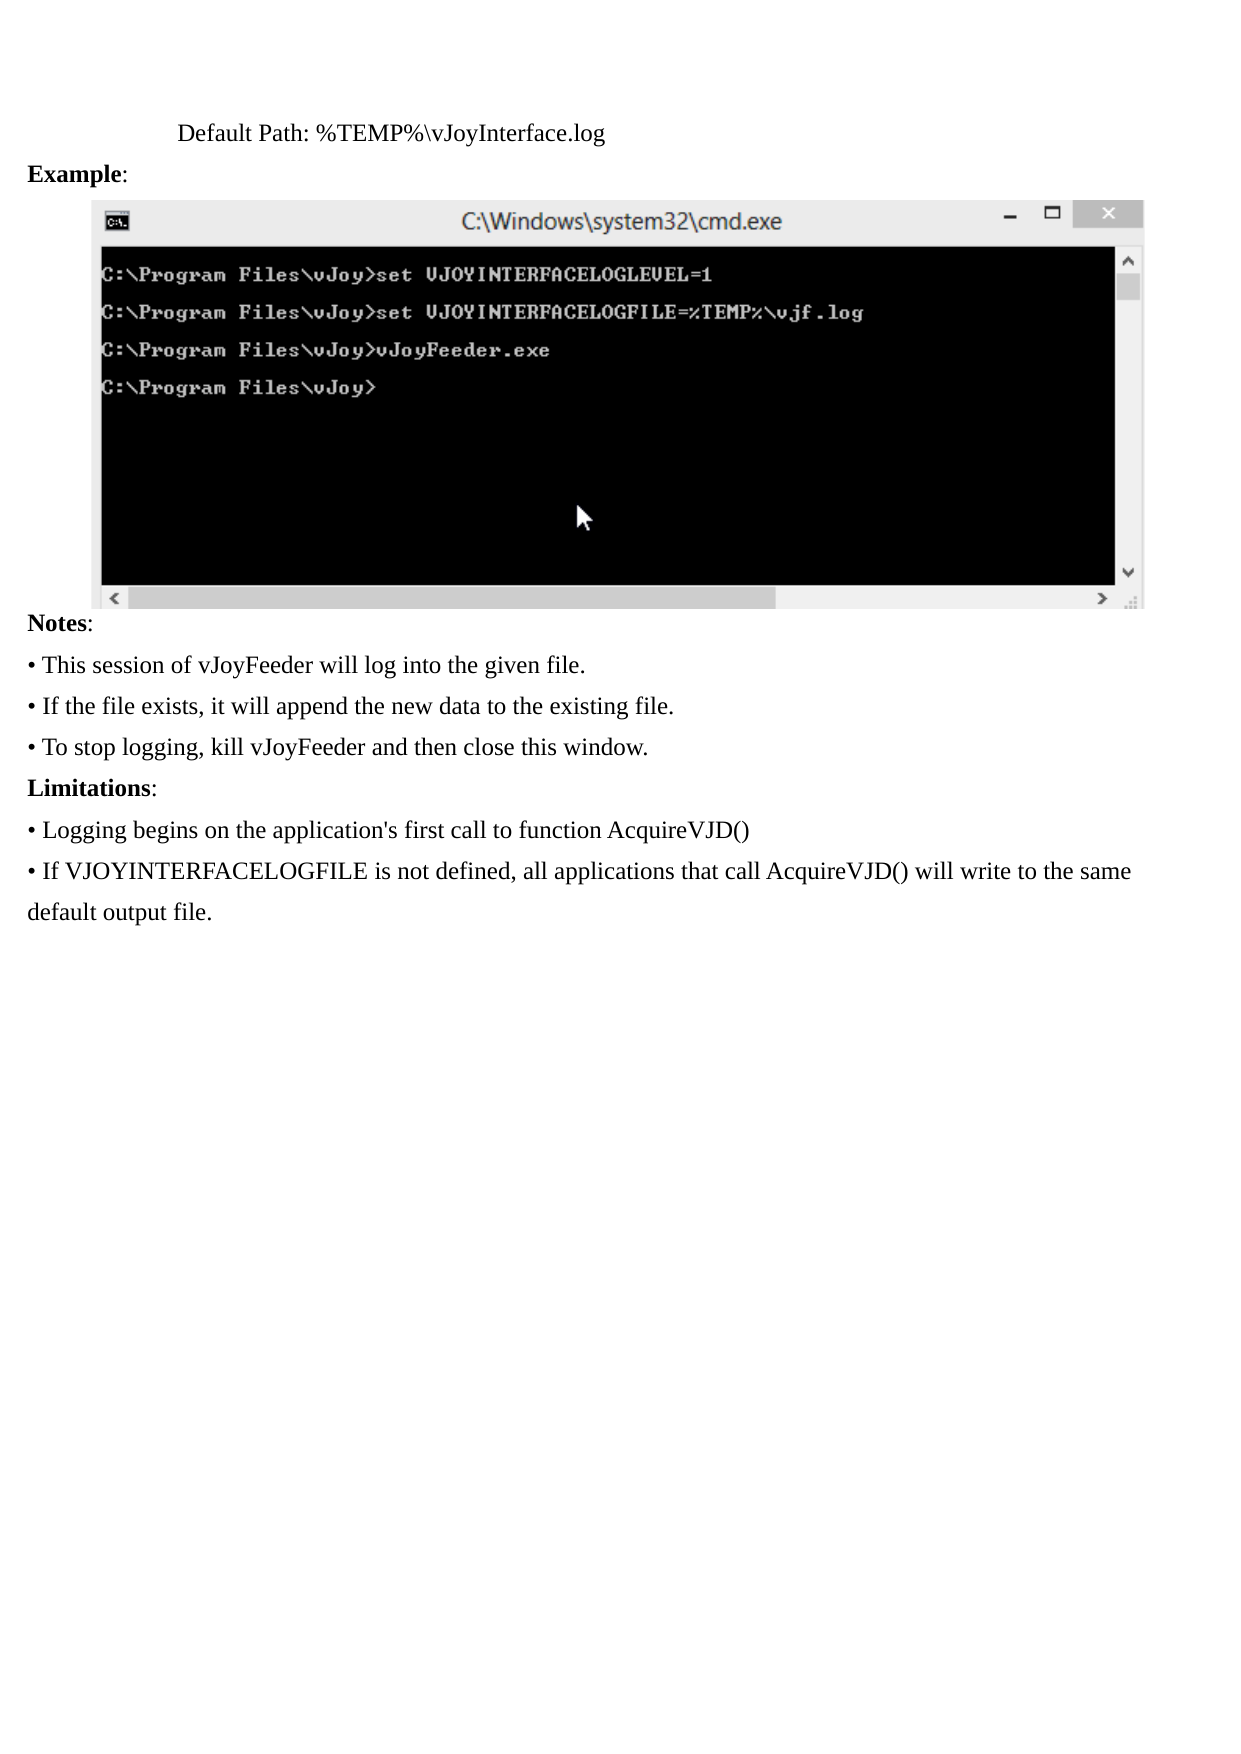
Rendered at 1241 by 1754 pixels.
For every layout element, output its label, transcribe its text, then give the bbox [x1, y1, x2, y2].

text Notes: [27, 609, 1209, 637]
text • Logging begins on the application's first call to function AcquireVJD() [27, 815, 1209, 843]
picture [91, 200, 1145, 609]
text default output file. [27, 897, 1209, 926]
text • This session of vJoyFeeder will log into the given file. [27, 650, 1209, 678]
text Default Path: %TEMP%\vJoyInterface.log [102, 118, 1209, 147]
text • To stop logging, kill vJoyFeeder and then close this window. [27, 732, 1209, 761]
text • If VJOYINTERFACELOGFILE is not defined, all applications that call AcquireVJD() will write to the same [27, 856, 1209, 885]
text Example: [27, 159, 1209, 188]
text • If the file exists, it will append the new data to the existing file. [27, 691, 1209, 720]
text Limitations: [27, 773, 1209, 802]
